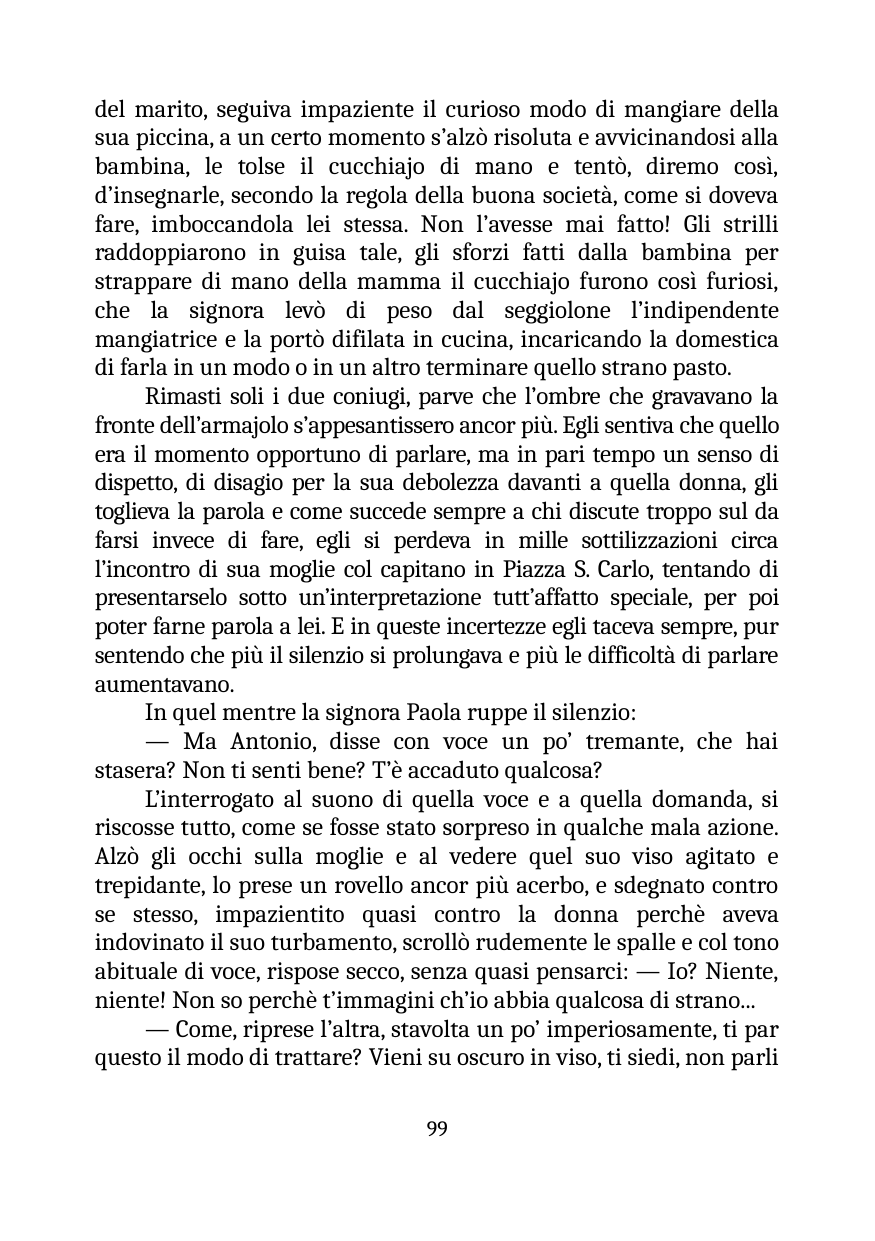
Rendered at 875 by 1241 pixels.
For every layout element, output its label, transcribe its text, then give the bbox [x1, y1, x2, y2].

text — Come, riprese l’altra, stavolta un po’ imperiosamente, ti par questo il modo di trattare? Vieni su oscuro in viso, ti siedi, non parli [94, 1014, 779, 1072]
text Rimasti soli i due coniugi, parve che l’ombre che gravavano la fronte dell’armajolo s’appesantissero ancor più. Egli sentiva che quello era il momento opportuno di parlare, ma in pari tempo un senso di dispetto, di disagio per la sua debolezza davanti a quella donna, gli toglieva la parola e come succede sempre a chi discute troppo sul da farsi invece di fare, egli si perdeva in mille sottilizzazioni circa l’incontro di sua moglie col capitano in Piazza S. Carlo, tentando di presentarselo sotto un’interpretazione tutt’affatto speciale, per poi poter farne parola a lei. E in queste incertezze egli taceva sempre, pur sentendo che più il silenzio si prolungava e più le difficoltà di parlare aumentavano. [94, 382, 779, 698]
text In quel mentre la signora Paola ruppe il silenzio: [94, 698, 779, 727]
text L’interrogato al suono di quella voce e a quella domanda, si riscosse tutto, come se fosse stato sorpreso in qualche mala azione. Alzò gli occhi sulla moglie e al vedere quel suo viso agitato e trepidante, lo prese un rovello ancor più acerbo, e sdegnato contro se stesso, impazientito quasi contro la donna perchè aveva indovinato il suo turbamento, scrollò rudemente le spalle e col tono abituale di voce, rispose secco, senza quasi pensarci: — Io? Niente, niente! Non so perchè t’immagini ch’io abbia qualcosa di strano... [94, 784, 779, 1014]
text — Ma Antonio, disse con voce un po’ tremante, che hai stasera? Non ti senti bene? T’è accaduto qualcosa? [94, 727, 779, 784]
text del marito, seguiva impaziente il curioso modo di mangiare della sua piccina, a un certo momento s’alzò risoluta e avvicinandosi alla bambina, le tolse il cucchiajo di mano e tentò, diremo così, d’insegnarle, secondo la regola della buona società, come si doveva fare, imboccandola lei stessa. Non l’avesse mai fatto! Gli strilli raddoppiarono in guisa tale, gli sforzi fatti dalla bambina per strappare di mano della mamma il cucchiajo furono così furiosi, che la signora levò di peso dal seggiolone l’indipendente mangiatrice e la portò difilata in cucina, incaricando la domestica di farla in un modo o in un altro terminare quello strano pasto. [94, 94, 779, 382]
